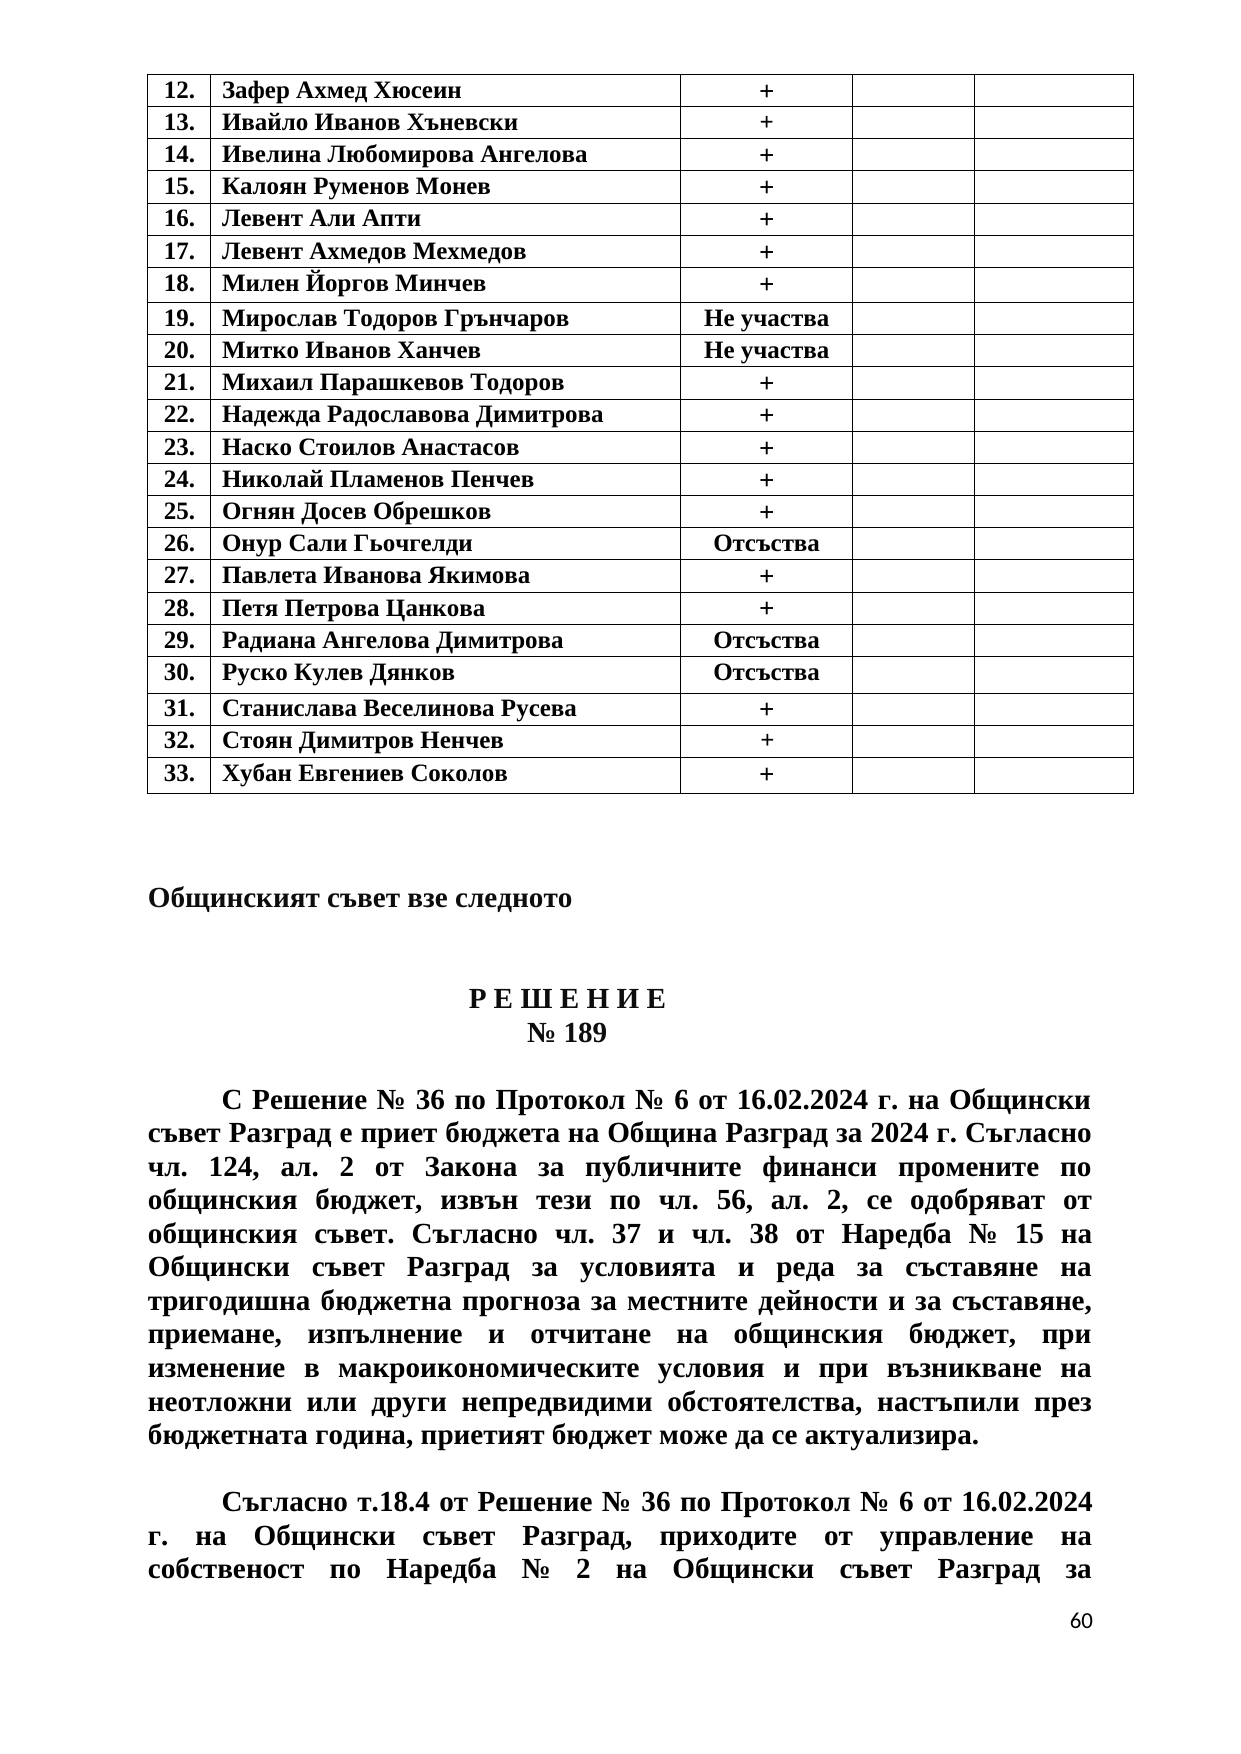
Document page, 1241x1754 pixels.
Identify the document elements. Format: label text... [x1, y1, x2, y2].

table_cell Левент Ахмедов Мехмедов [211, 236, 680, 267]
table_cell 14. [148, 139, 210, 170]
text С Решение № 36 по Протокол № 6 от 16.02.2024 г. на Общински съвет Разград е приет бюджета на Община Разград за 2024 г. Съгласно чл. 124, ал. 2 от Закона за публичните финанси промените по общинския бюджет, извън тези по чл. 56, ал. 2, се одобряват от общинския съвет. Съгласно чл. 37 и чл. 38 от Наредба № 15 на Общински съвет Разград за условията и реда за съставяне на тригодишна бюджетна прогноза за местните дейности и за съставяне, приемане, изпълнение и отчитане на общинския бюджет, при изменение в макроикономическите условия и при възникване на неотложни или други непредвидими обстоятелства, настъпили през бюджетната година, приетият бюджет може да се актуализира. [148, 1082, 1093, 1451]
table_cell [975, 236, 1133, 267]
table_cell Отсъства [681, 528, 852, 559]
table_cell [975, 268, 1133, 302]
table_cell Стоян Димитров Ненчев [211, 726, 680, 757]
table_cell [853, 303, 974, 334]
table_cell 26. [148, 528, 210, 559]
table_cell + [681, 464, 852, 495]
table_cell Павлета Иванова Якимова [211, 560, 680, 592]
table_cell [975, 171, 1133, 202]
table_cell [853, 726, 974, 757]
table_cell Не участва [681, 303, 852, 334]
table_cell [853, 758, 974, 793]
table_cell [853, 107, 974, 138]
table_cell [975, 400, 1133, 431]
table_cell [853, 432, 974, 463]
table_cell [853, 75, 974, 106]
table_cell [975, 694, 1133, 724]
table_cell + [681, 367, 852, 398]
table_cell [853, 204, 974, 235]
table_cell [975, 496, 1133, 527]
table_cell + [681, 560, 852, 592]
table_cell [975, 139, 1133, 170]
table_cell 23. [148, 432, 210, 463]
table_cell [975, 758, 1133, 793]
table_cell [853, 464, 974, 495]
table_cell Мирослав Тодоров Грънчаров [211, 303, 680, 334]
table_cell [853, 268, 974, 302]
table_cell Михаил Парашкевов Тодоров [211, 367, 680, 398]
table_cell [853, 694, 974, 724]
table_cell Николай Пламенов Пенчев [211, 464, 680, 495]
table_cell 31. [148, 694, 210, 724]
table_cell [975, 528, 1133, 559]
table_cell [975, 432, 1133, 463]
table_cell + [681, 694, 852, 724]
table_cell [853, 171, 974, 202]
table_cell 22. [148, 400, 210, 431]
table_cell Зафер Ахмед Хюсеин [211, 75, 680, 106]
table_cell + [681, 400, 852, 431]
table_cell Отсъства [681, 625, 852, 656]
table_cell Огнян Досев Обрешков [211, 496, 680, 527]
table_cell + [681, 171, 852, 202]
table_cell [853, 528, 974, 559]
table_cell 16. [148, 204, 210, 235]
table_cell Станислава Веселинова Русева [211, 694, 680, 724]
table_cell + [681, 139, 852, 170]
table_cell + [681, 593, 852, 624]
table_cell [975, 726, 1133, 757]
table_cell Митко Иванов Ханчев [211, 335, 680, 366]
table_cell 24. [148, 464, 210, 495]
table_cell [975, 625, 1133, 656]
table_cell Онур Сали Гьочгелди [211, 528, 680, 559]
table_cell [853, 335, 974, 366]
table_cell Ивайло Иванов Хъневски [211, 107, 680, 138]
table_cell 25. [148, 496, 210, 527]
subtitle № 189 [148, 1015, 1093, 1048]
table_cell 17. [148, 236, 210, 267]
table_cell [975, 593, 1133, 624]
table_cell [853, 139, 974, 170]
table_cell + [681, 726, 852, 757]
table_cell [853, 236, 974, 267]
table_cell 30. [148, 657, 210, 692]
table_cell 18. [148, 268, 210, 302]
table_cell 21. [148, 367, 210, 398]
table_cell + [681, 268, 852, 302]
table_cell 13. [148, 107, 210, 138]
table_cell 15. [148, 171, 210, 202]
table_cell + [681, 75, 852, 106]
table_cell Руско Кулев Дянков [211, 657, 680, 692]
table_cell 12. [148, 75, 210, 106]
table_cell Милен Йоргов Минчев [211, 268, 680, 302]
table_cell 32. [148, 726, 210, 757]
table_cell 28. [148, 593, 210, 624]
table_cell + [681, 236, 852, 267]
table_cell [853, 657, 974, 692]
table_cell [975, 560, 1133, 592]
table_cell + [681, 432, 852, 463]
text Съгласно т.18.4 от Решение № 36 по Протокол № 6 от 16.02.2024 г. на Общински съвет Разград, приходите от управление на собственост по Наредба № 2 на Общински съвет Разград за [148, 1484, 1093, 1585]
table_cell + [681, 204, 852, 235]
table_cell [975, 107, 1133, 138]
table_cell Калоян Руменов Монев [211, 171, 680, 202]
table_cell [853, 593, 974, 624]
table_cell [975, 657, 1133, 692]
table_cell [975, 367, 1133, 398]
table_cell [975, 75, 1133, 106]
table_cell Надежда Радославова Димитрова [211, 400, 680, 431]
table_cell 20. [148, 335, 210, 366]
table_cell [853, 560, 974, 592]
subtitle Общинският съвет взе следното [148, 881, 1093, 914]
table_cell [853, 400, 974, 431]
table_cell [853, 625, 974, 656]
table_cell [853, 367, 974, 398]
table_cell [975, 303, 1133, 334]
table_cell + [681, 496, 852, 527]
table_cell + [681, 107, 852, 138]
table_cell [975, 204, 1133, 235]
subtitle Р Е Ш Е Н И Е [148, 981, 1093, 1015]
table_cell [853, 496, 974, 527]
table_cell Не участва [681, 335, 852, 366]
table_cell Ивелина Любомирова Ангелова [211, 139, 680, 170]
table_cell Радиана Ангелова Димитрова [211, 625, 680, 656]
table_cell 33. [148, 758, 210, 793]
table_cell Петя Петрова Цанкова [211, 593, 680, 624]
table_cell Наско Стоилов Анастасов [211, 432, 680, 463]
table_cell Левент Али Апти [211, 204, 680, 235]
table_cell Хубан Евгениев Соколов [211, 758, 680, 793]
table_cell [975, 335, 1133, 366]
table_cell 29. [148, 625, 210, 656]
table_cell 19. [148, 303, 210, 334]
table_cell 27. [148, 560, 210, 592]
table_cell Отсъства [681, 657, 852, 692]
table_cell + [681, 758, 852, 793]
table_cell [975, 464, 1133, 495]
